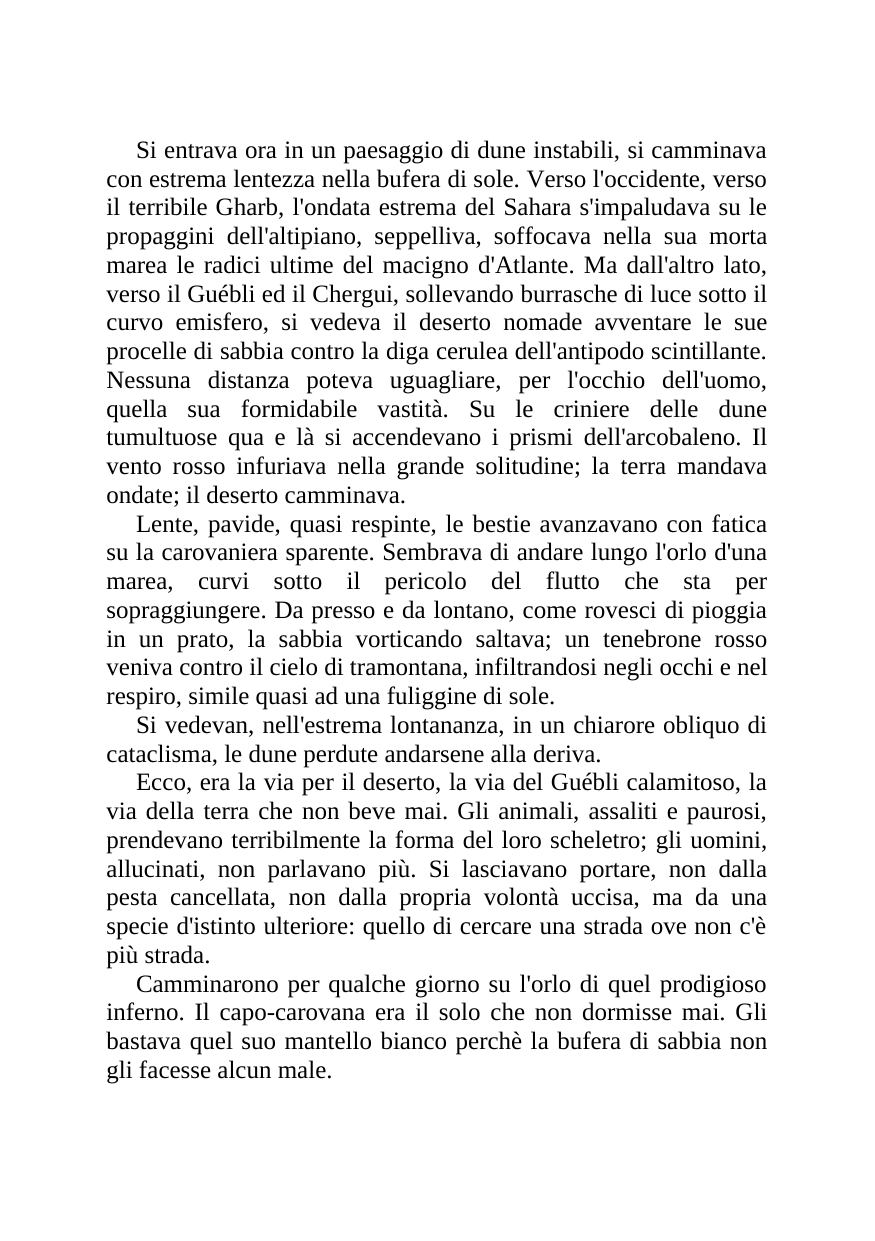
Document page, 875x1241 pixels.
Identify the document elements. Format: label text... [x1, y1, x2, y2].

text Lente, pavide, quasi respinte, le bestie avanzavano con fatica su la carovaniera sparente. Sembrava di andare lungo l'orlo d'una marea, curvi sotto il pericolo del flutto che sta per sopraggiungere. Da presso e da lontano, come rovesci di pioggia in un prato, la sabbia vorticando saltava; un tenebrone rosso veniva contro il cielo di tramontana, infiltrandosi negli occhi e nel respiro, simile quasi ad una fuliggine di sole. [106, 509, 768, 710]
text Ecco, era la via per il deserto, la via del Guébli calamitoso, la via della terra che non beve mai. Gli animali, assaliti e paurosi, prendevano terribilmente la forma del loro scheletro; gli uomini, allucinati, non parlavano più. Si lasciavano portare, non dalla pesta cancellata, non dalla propria volontà uccisa, ma da una specie d'istinto ulteriore: quello di cercare una strada ove non c'è più strada. [106, 767, 768, 969]
text Si entrava ora in un paesaggio di dune instabili, si camminava con estrema lentezza nella bufera di sole. Verso l'occidente, verso il terribile Gharb, l'ondata estrema del Sahara s'impaludava su le propaggini dell'altipiano, seppelliva, soffocava nella sua morta marea le radici ultime del macigno d'Atlante. Ma dall'altro lato, verso il Guébli ed il Chergui, sollevando burrasche di luce sotto il curvo emisfero, si vedeva il deserto nomade avventare le sue procelle di sabbia contro la diga cerulea dell'antipodo scintillante. Nessuna distanza poteva uguagliare, per l'occhio dell'uomo, quella sua formidabile vastità. Su le criniere delle dune tumultuose qua e là si accendevano i prismi dell'arcobaleno. Il vento rosso infuriava nella grande solitudine; la terra mandava ondate; il deserto camminava. [106, 135, 768, 509]
text Si vedevan, nell'estrema lontananza, in un chiarore obliquo di cataclisma, le dune perdute andarsene alla deriva. [106, 710, 768, 767]
text Camminarono per qualche giorno su l'orlo di quel prodigioso inferno. Il capo-carovana era il solo che non dormisse mai. Gli bastava quel suo mantello bianco perchè la bufera di sabbia non gli facesse alcun male. [106, 969, 768, 1084]
